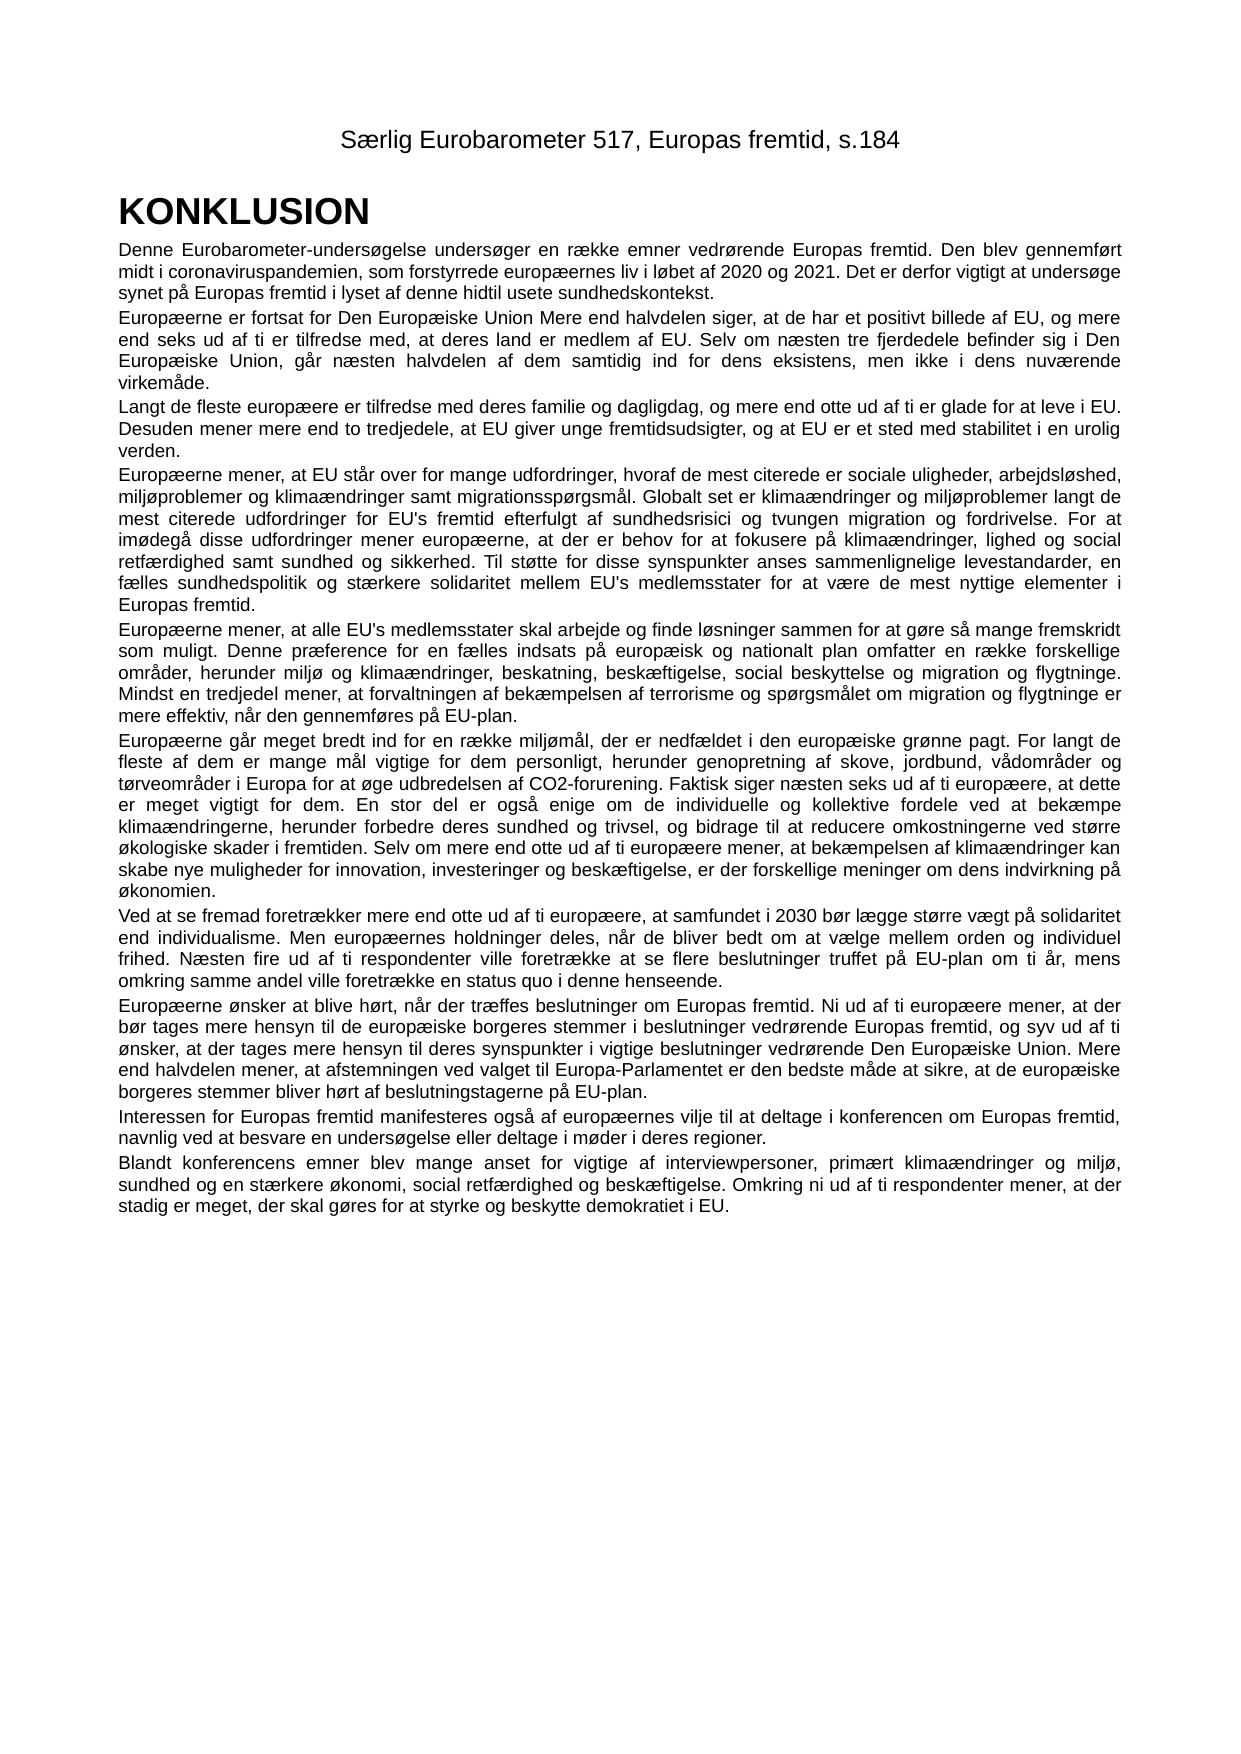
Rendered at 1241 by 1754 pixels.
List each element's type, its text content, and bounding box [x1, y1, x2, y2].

text Europæerne mener, at EU står over for mange udfordringer, hvoraf de mest citerede er sociale uligheder, arbejdsløshed, miljøproblemer og klimaændringer samt migrationsspørgsmål. Globalt set er klimaændringer og miljøproblemer langt de mest citerede udfordringer for EU's fremtid efterfulgt af sundhedsrisici og tvungen migration og fordrivelse. For at imødegå disse udfordringer mener europæerne, at der er behov for at fokusere på klimaændringer, lighed og social retfærdighed samt sundhed og sikkerhed. Til støtte for disse synspunkter anses sammenlignelige levestandarder, en fælles sundhedspolitik og stærkere solidaritet mellem EU's medlemsstater for at være de mest nyttige elementer i Europas fremtid. [118, 464, 1122, 615]
text Interessen for Europas fremtid manifesteres også af europæernes vilje til at deltage i konferencen om Europas fremtid, navnlig ved at besvare en undersøgelse eller deltage i møder i deres regioner. [118, 1106, 1122, 1149]
text Blandt konferencens emner blev mange anset for vigtige af interviewpersoner, primært klimaændringer og miljø, sundhed og en stærkere økonomi, social retfærdighed og beskæftigelse. Omkring ni ud af ti respondenter mener, at der stadig er meget, der skal gøres for at styrke og beskytte demokratiet i EU. [118, 1152, 1122, 1217]
text Europæerne går meget bredt ind for en række miljømål, der er nedfældet i den europæiske grønne pagt. For langt de fleste af dem er mange mål vigtige for dem personligt, herunder genopretning af skove, jordbund, vådområder og tørveområder i Europa for at øge udbredelsen af CO2-forurening. Faktisk siger næsten seks ud af ti europæere, at dette er meget vigtigt for dem. En stor del er også enige om de individuelle og kollektive fordele ved at bekæmpe klimaændringerne, herunder forbedre deres sundhed og trivsel, og bidrage til at reducere omkostningerne ved større økologiske skader i fremtiden. Selv om mere end otte ud af ti europæere mener, at bekæmpelsen af klimaændringer kan skabe nye muligheder for innovation, investeringer og beskæftigelse, er der forskellige meninger om dens indvirkning på økonomien. [118, 729, 1122, 902]
subtitle KONKLUSION [118, 189, 1122, 232]
text Ved at se fremad foretrækker mere end otte ud af ti europæere, at samfundet i 2030 bør lægge større vægt på solidaritet end individualisme. Men europæernes holdninger deles, når de bliver bedt om at vælge mellem orden og individuel frihed. Næsten fire ud af ti respondenter ville foretrække at se flere beslutninger truffet på EU-plan om ti år, mens omkring samme andel ville foretrække en status quo i denne henseende. [118, 905, 1122, 991]
text Europæerne er fortsat for Den Europæiske Union Mere end halvdelen siger, at de har et positivt billede af EU, og mere end seks ud af ti er tilfredse med, at deres land er medlem af EU. Selv om næsten tre fjerdedele befinder sig i Den Europæiske Union, går næsten halvdelen af dem samtidig ind for dens eksistens, men ikke i dens nuværende virkemåde. [118, 307, 1122, 393]
text Denne Eurobarometer-undersøgelse undersøger en række emner vedrørende Europas fremtid. Den blev gennemført midt i coronaviruspandemien, som forstyrrede europæernes liv i løbet af 2020 og 2021. Det er derfor vigtigt at undersøge synet på Europas fremtid i lyset af denne hidtil usete sundhedskontekst. [118, 239, 1122, 303]
text Langt de fleste europæere er tilfredse med deres familie og dagligdag, og mere end otte ud af ti er glade for at leve i EU. Desuden mener mere end to tredjedele, at EU giver unge fremtidsudsigter, og at EU er et sted med stabilitet i en urolig verden. [118, 396, 1122, 461]
text Europæerne ønsker at blive hørt, når der træffes beslutninger om Europas fremtid. Ni ud af ti europæere mener, at der bør tages mere hensyn til de europæiske borgeres stemmer i beslutninger vedrørende Europas fremtid, og syv ud af ti ønsker, at der tages mere hensyn til deres synspunkter i vigtige beslutninger vedrørende Den Europæiske Union. Mere end halvdelen mener, at afstemningen ved valget til Europa-Parlamentet er den bedste måde at sikre, at de europæiske borgeres stemmer bliver hørt af beslutningstagerne på EU-plan. [118, 994, 1122, 1102]
text Europæerne mener, at alle EU's medlemsstater skal arbejde og finde løsninger sammen for at gøre så mange fremskridt som muligt. Denne præference for en fælles indsats på europæisk og nationalt plan omfatter en række forskellige områder, herunder miljø og klimaændringer, beskatning, beskæftigelse, social beskyttelse og migration og flygtninge. Mindst en tredjedel mener, at forvaltningen af bekæmpelsen af terrorisme og spørgsmålet om migration og flygtninge er mere effektiv, når den gennemføres på EU-plan. [118, 618, 1122, 726]
